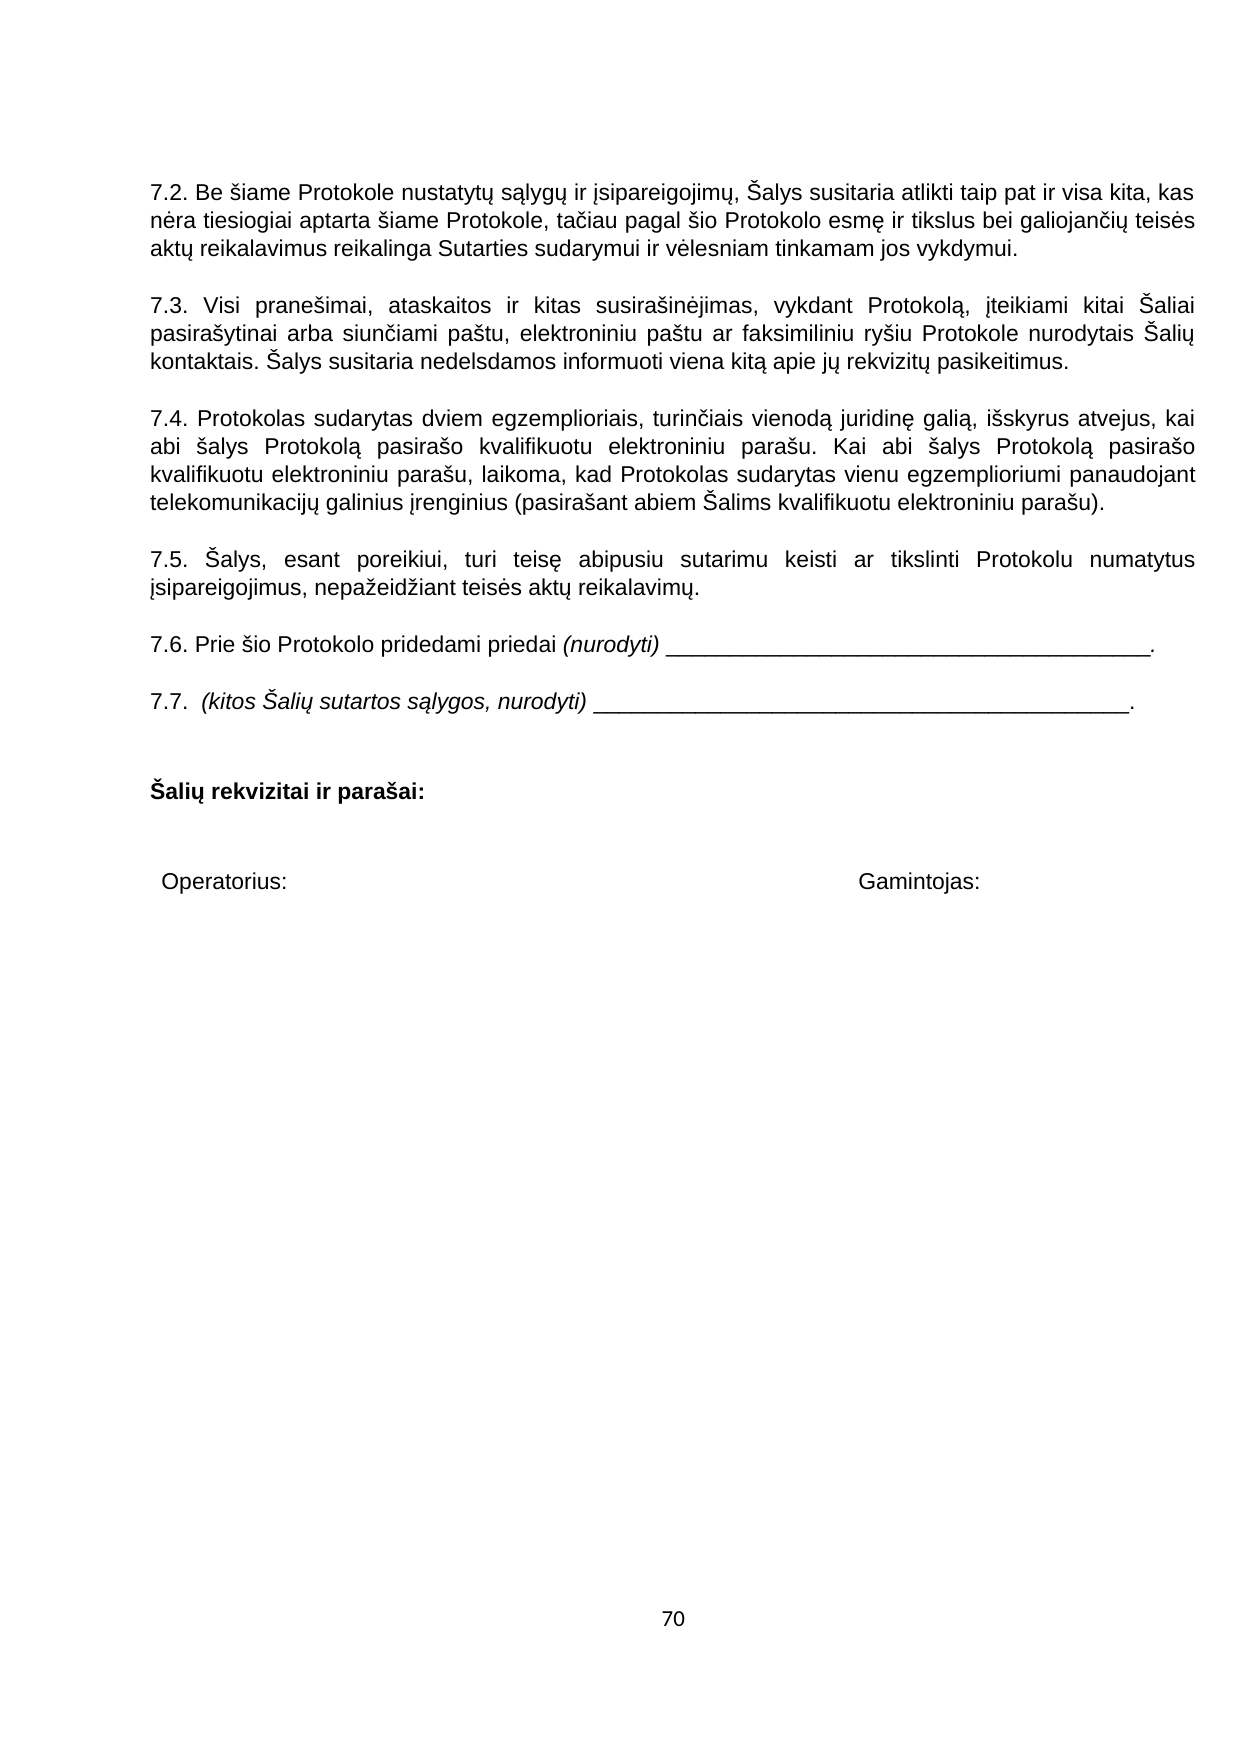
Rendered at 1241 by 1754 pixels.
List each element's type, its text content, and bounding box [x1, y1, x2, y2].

text 7.7. (kitos Šalių sutartos sąlygos, nurodyti) __________________________________________. [150, 688, 1196, 714]
table_header Gamintojas: [847, 868, 1195, 896]
text Šalių rekvizitai ir parašai: [150, 778, 1196, 804]
text 7.3. Visi pranešimai, ataskaitos ir kitas susirašinėjimas, vykdant Protokolą, įteikiami kitai Šaliai pasirašytinai arba siunčiami paštu, elektroniniu paštu ar faksimiliniu ryšiu Protokole nurodytais Šalių kontaktais. Šalys susitaria nedelsdamos informuoti viena kitą apie jų rekvizitų pasikeitimus. [150, 292, 1196, 374]
text 7.5. Šalys, esant poreikiui, turi teisę abipusiu sutarimu keisti ar tikslinti Protokolu numatytus įsipareigojimus, nepažeidžiant teisės aktų reikalavimų. [150, 546, 1196, 601]
text 7.6. Prie šio Protokolo pridedami priedai (nurodyti) ______________________________________. [150, 631, 1196, 658]
table_header [499, 868, 847, 896]
text 7.4. Protokolas sudarytas dviem egzemplioriais, turinčiais vienodą juridinę galią, išskyrus atvejus, kai abi šalys Protokolą pasirašo kvalifikuotu elektroniniu parašu. Kai abi šalys Protokolą pasirašo kvalifikuotu elektroniniu parašu, laikoma, kad Protokolas sudarytas vienu egzemplioriumi panaudojant telekomunikacijų galinius įrenginius (pasirašant abiem Šalims kvalifikuotu elektroniniu parašu). [150, 405, 1196, 516]
table_header Operatorius: [150, 868, 498, 896]
text 7.2. Be šiame Protokole nustatytų sąlygų ir įsipareigojimų, Šalys susitaria atlikti taip pat ir visa kita, kas nėra tiesiogiai aptarta šiame Protokole, tačiau pagal šio Protokolo esmę ir tikslus bei galiojančių teisės aktų reikalavimus reikalinga Sutarties sudarymui ir vėlesniam tinkamam jos vykdymui. [150, 179, 1196, 261]
